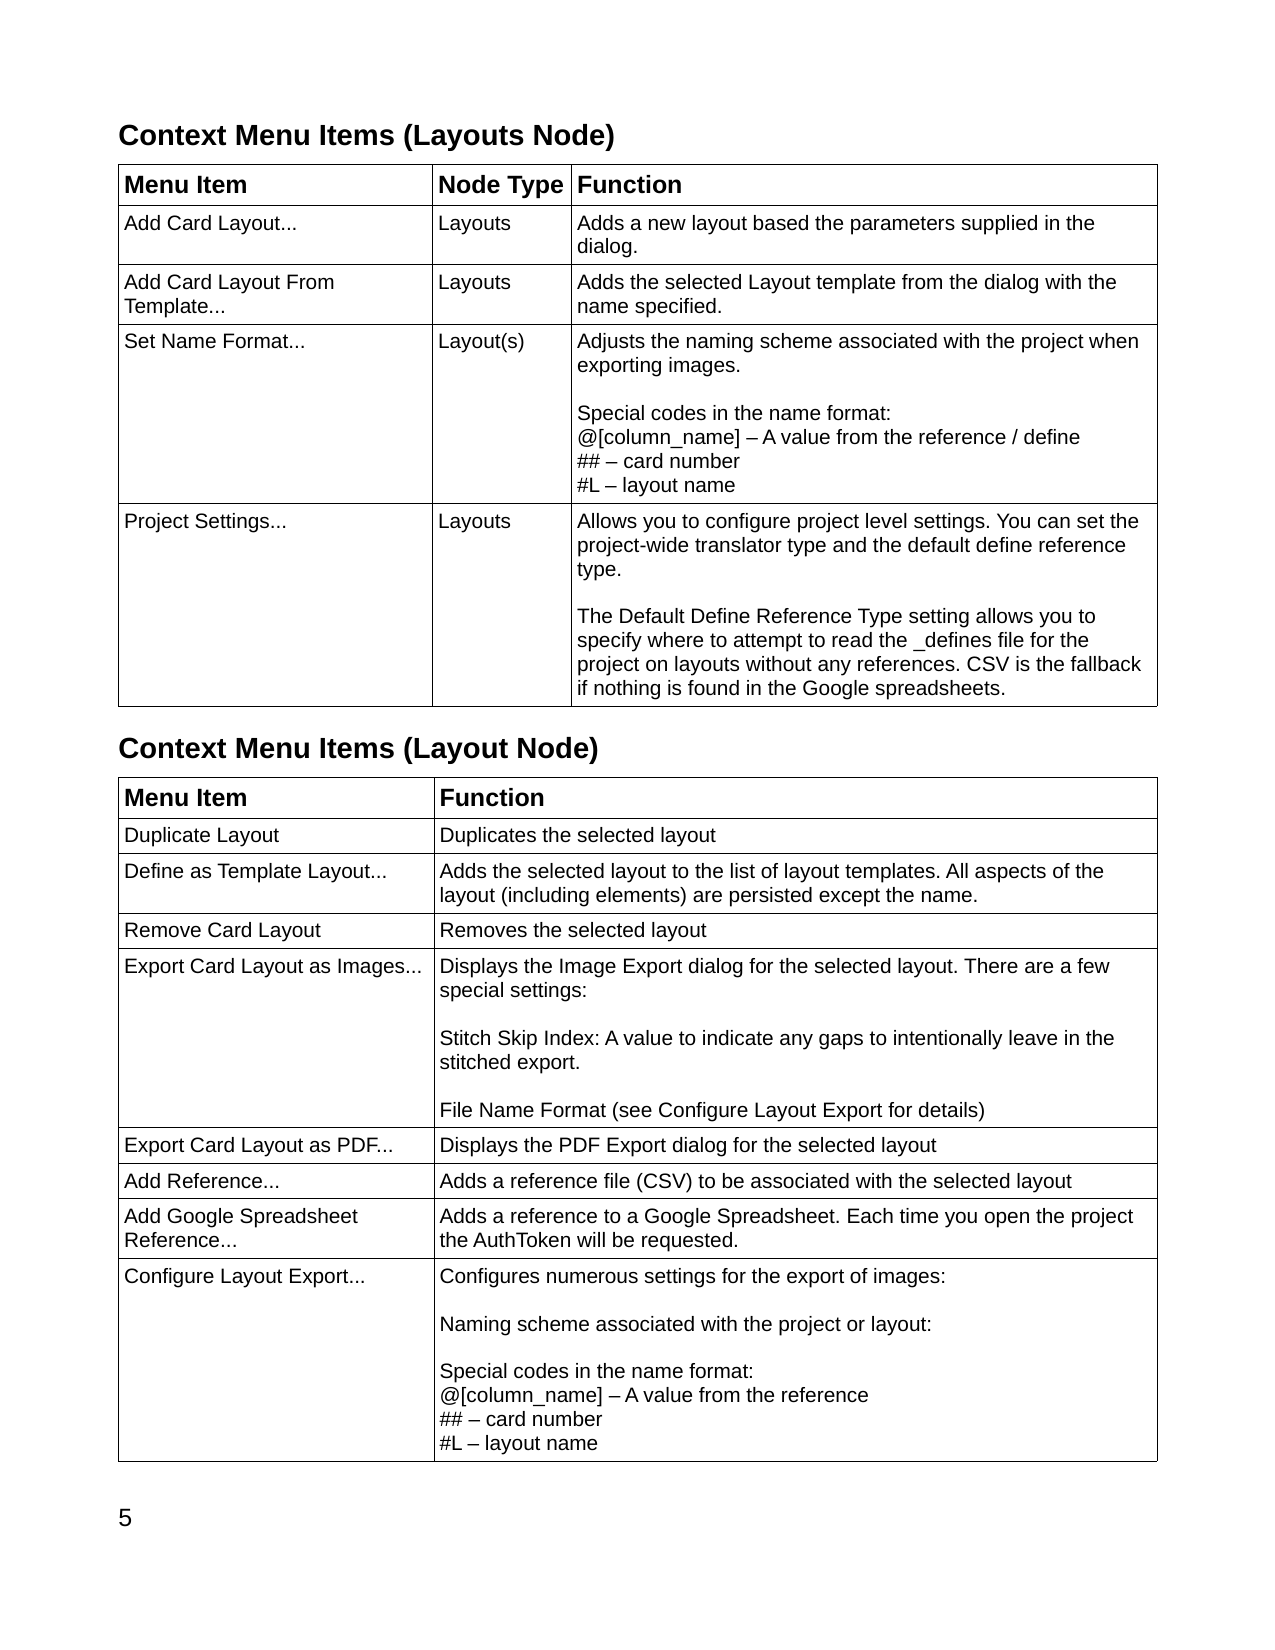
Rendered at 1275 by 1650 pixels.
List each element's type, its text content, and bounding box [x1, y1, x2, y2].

table_header Menu Item [119, 778, 434, 817]
table_cell Add Card Layout... [119, 206, 432, 264]
table_header Menu Item [119, 165, 432, 204]
table_cell Export Card Layout as PDF... [119, 1128, 434, 1163]
subtitle Context Menu Items (Layouts Node) [118, 118, 1157, 152]
table_cell Displays the Image Export dialog for the selected layout. There are a few special settings: Stitch Skip Index: A value to indicate any gaps to intentionally leave in the stitched export. File Name Format (see Configure Layout Export for details) [435, 949, 1157, 1127]
table_cell Project Settings... [119, 504, 432, 706]
table_cell Layout(s) [433, 325, 571, 503]
table_header Function [572, 165, 1157, 204]
table_cell Adds a reference file (CSV) to be associated with the selected layout [435, 1164, 1157, 1198]
table_cell Displays the PDF Export dialog for the selected layout [435, 1128, 1157, 1163]
table_cell Adds a new layout based the parameters supplied in the dialog. [572, 206, 1157, 264]
table_cell Add Reference... [119, 1164, 434, 1198]
table_cell Layouts [433, 504, 571, 706]
table_cell Add Card Layout From Template... [119, 265, 432, 323]
table_cell Allows you to configure project level settings. You can set the project-wide translator type and the default define reference type. The Default Define Reference Type setting allows you to specify where to attempt to read the _defines file for the project on layouts without any references. CSV is the fallback if nothing is found in the Google spreadsheets. [572, 504, 1157, 706]
table_header Function [435, 778, 1157, 817]
table_cell Configure Layout Export... [119, 1259, 434, 1461]
table_cell Adjusts the naming scheme associated with the project when exporting images. Special codes in the name format: @[column_name] – A value from the reference / define ## – card number #L – layout name [572, 325, 1157, 503]
table_cell Configures numerous settings for the export of images: Naming scheme associated with the project or layout: Special codes in the name format: @[column_name] – A value from the reference ## – card number #L – layout name [435, 1259, 1157, 1461]
table_cell Adds the selected layout to the list of layout templates. All aspects of the layout (including elements) are persisted except the name. [435, 854, 1157, 912]
table_cell Removes the selected layout [435, 914, 1157, 948]
table_cell Export Card Layout as Images... [119, 949, 434, 1127]
table_cell Set Name Format... [119, 325, 432, 503]
table_cell Duplicate Layout [119, 819, 434, 853]
table_cell Define as Template Layout... [119, 854, 434, 912]
table_cell Adds a reference to a Google Spreadsheet. Each time you open the project the AuthToken will be requested. [435, 1199, 1157, 1258]
table_cell Remove Card Layout [119, 914, 434, 948]
table_header Node Type [433, 165, 571, 204]
table_cell Duplicates the selected layout [435, 819, 1157, 853]
table_cell Add Google Spreadsheet Reference... [119, 1199, 434, 1258]
subtitle Context Menu Items (Layout Node) [118, 731, 1157, 764]
table_cell Adds the selected Layout template from the dialog with the name specified. [572, 265, 1157, 323]
table_cell Layouts [433, 265, 571, 323]
table_cell Layouts [433, 206, 571, 264]
